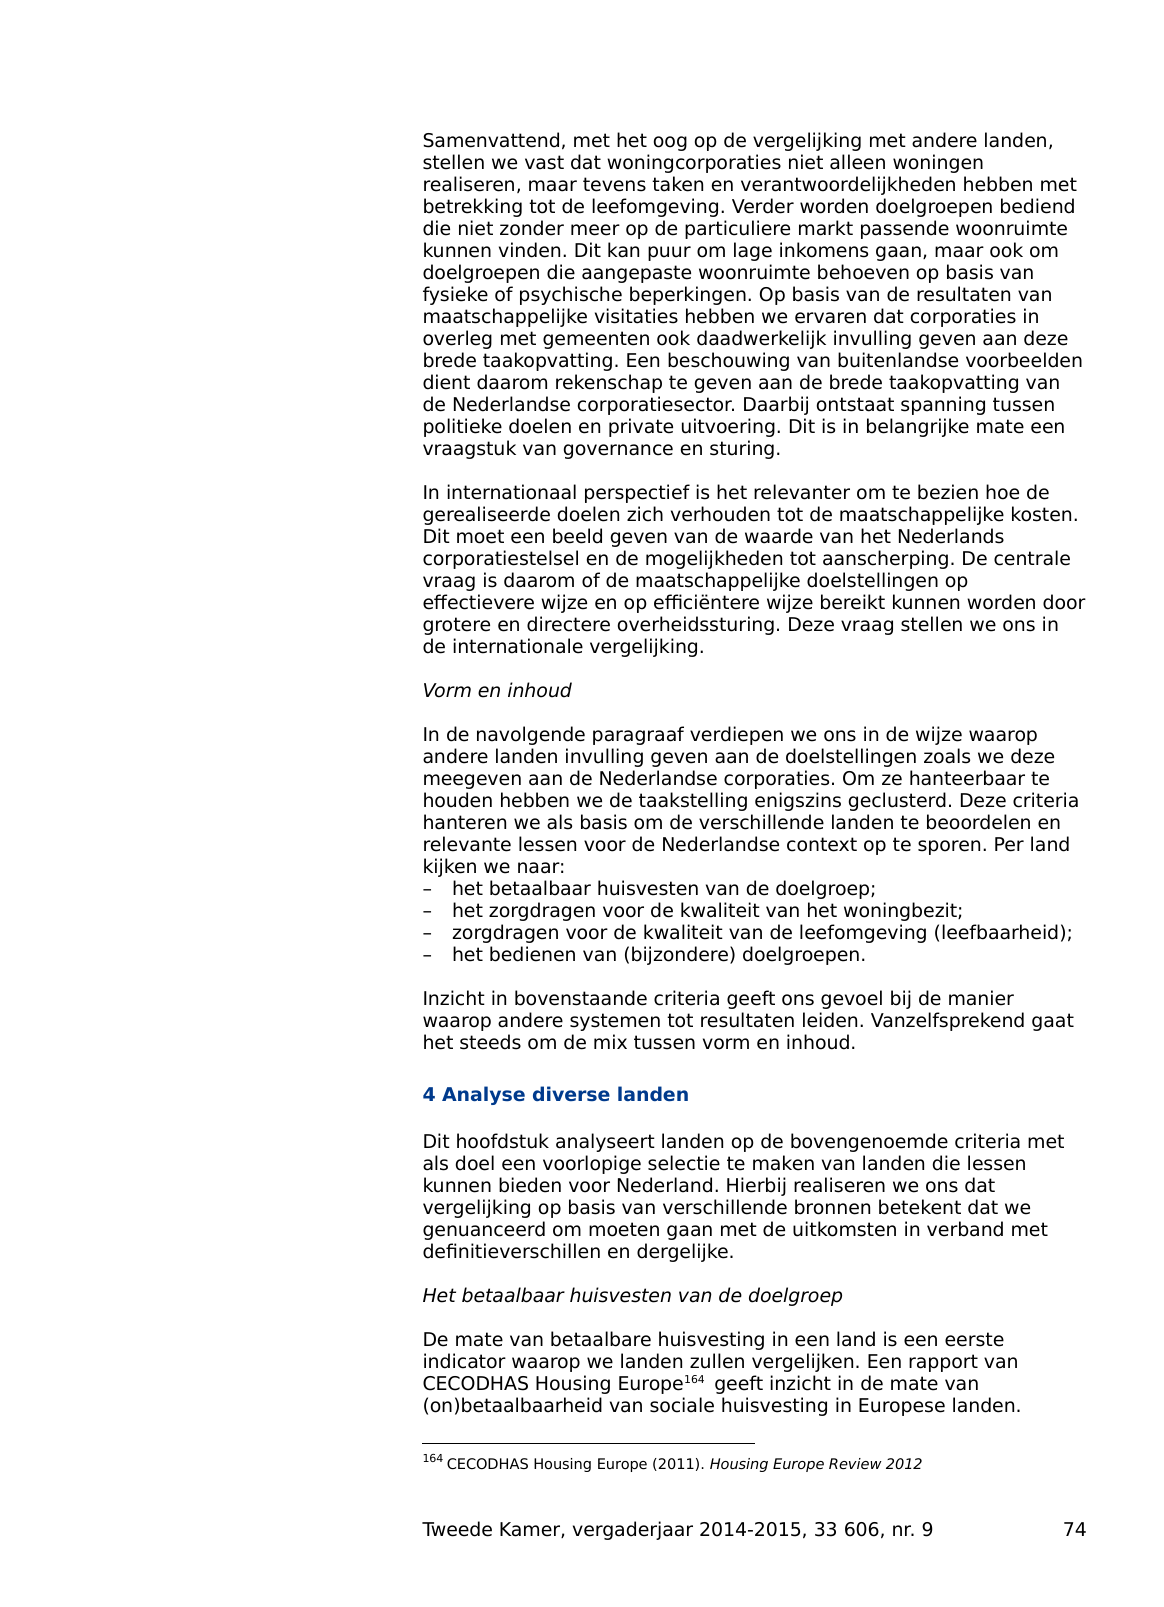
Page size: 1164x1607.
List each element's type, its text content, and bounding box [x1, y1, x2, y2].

text In internationaal perspectief is het relevanter om te bezien hoe de gerealiseerde doelen zich verhouden tot de maatschappelijke kosten. Dit moet een beeld geven van de waarde van het Nederlands corporatiestelsel en de mogelijkheden tot aanscherping. De centrale vraag is daarom of de maatschappelijke doelstellingen op effectievere wijze en op efficiëntere wijze bereikt kunnen worden door grotere en directere overheidssturing. Deze vraag stellen we ons in de internationale vergelijking. [422, 482, 1087, 658]
text – het zorgdragen voor de kwaliteit van het woningbezit; [422, 900, 1087, 922]
subtitle Het betaalbaar huisvesten van de doelgroep [422, 1285, 1087, 1307]
subtitle Vorm en inhoud [422, 680, 1087, 702]
text In de navolgende paragraaf verdiepen we ons in de wijze waarop andere landen invulling geven aan de doelstellingen zoals we deze meegeven aan de Nederlandse corporaties. Om ze hanteerbaar te houden hebben we de taakstelling enigszins geclusterd. Deze criteria hanteren we als basis om de verschillende landen te beoordelen en relevante lessen voor de Nederlandse context op te sporen. Per land kijken we naar: [422, 724, 1087, 878]
text CECODHAS Housing Europe (2011). Housing Europe Review 2012 [422, 1452, 1087, 1474]
text De mate van betaalbare huisvesting in een land is een eerste indicator waarop we landen zullen vergelijken. Een rapport van CECODHAS Housing Europe geeft inzicht in de mate van (on)betaalbaarheid van sociale huisvesting in Europese landen. [422, 1329, 1087, 1417]
text Dit hoofdstuk analyseert landen op de bovengenoemde criteria met als doel een voorlopige selectie te maken van landen die lessen kunnen bieden voor Nederland. Hierbij realiseren we ons dat vergelijking op basis van verschillende bronnen betekent dat we genuanceerd om moeten gaan met de uitkomsten in verband met definitieverschillen en dergelijke. [422, 1131, 1087, 1263]
text – zorgdragen voor de kwaliteit van de leefomgeving (leefbaarheid); [422, 922, 1087, 944]
text Inzicht in bovenstaande criteria geeft ons gevoel bij de manier waarop andere systemen tot resultaten leiden. Vanzelfsprekend gaat het steeds om de mix tussen vorm en inhoud. [422, 988, 1087, 1054]
text – het bedienen van (bijzondere) doelgroepen. [422, 944, 1087, 966]
subtitle 4 Analyse diverse landen [422, 1084, 1087, 1106]
text – het betaalbaar huisvesten van de doelgroep; [422, 878, 1087, 900]
text Samenvattend, met het oog op de vergelijking met andere landen, stellen we vast dat woningcorporaties niet alleen woningen realiseren, maar tevens taken en verantwoordelijkheden hebben met betrekking tot de leefomgeving. Verder worden doelgroepen bediend die niet zonder meer op de particuliere markt passende woonruimte kunnen vinden. Dit kan puur om lage inkomens gaan, maar ook om doelgroepen die aangepaste woonruimte behoeven op basis van fysieke of psychische beperkingen. Op basis van de resultaten van maatschappelijke visitaties hebben we ervaren dat corporaties in overleg met gemeenten ook daadwerkelijk invulling geven aan deze brede taakopvatting. Een beschouwing van buitenlandse voorbeelden dient daarom rekenschap te geven aan de brede taakopvatting van de Nederlandse corporatiesector. Daarbij ontstaat spanning tussen politieke doelen en private uitvoering. Dit is in belangrijke mate een vraagstuk van governance en sturing. [422, 130, 1087, 459]
